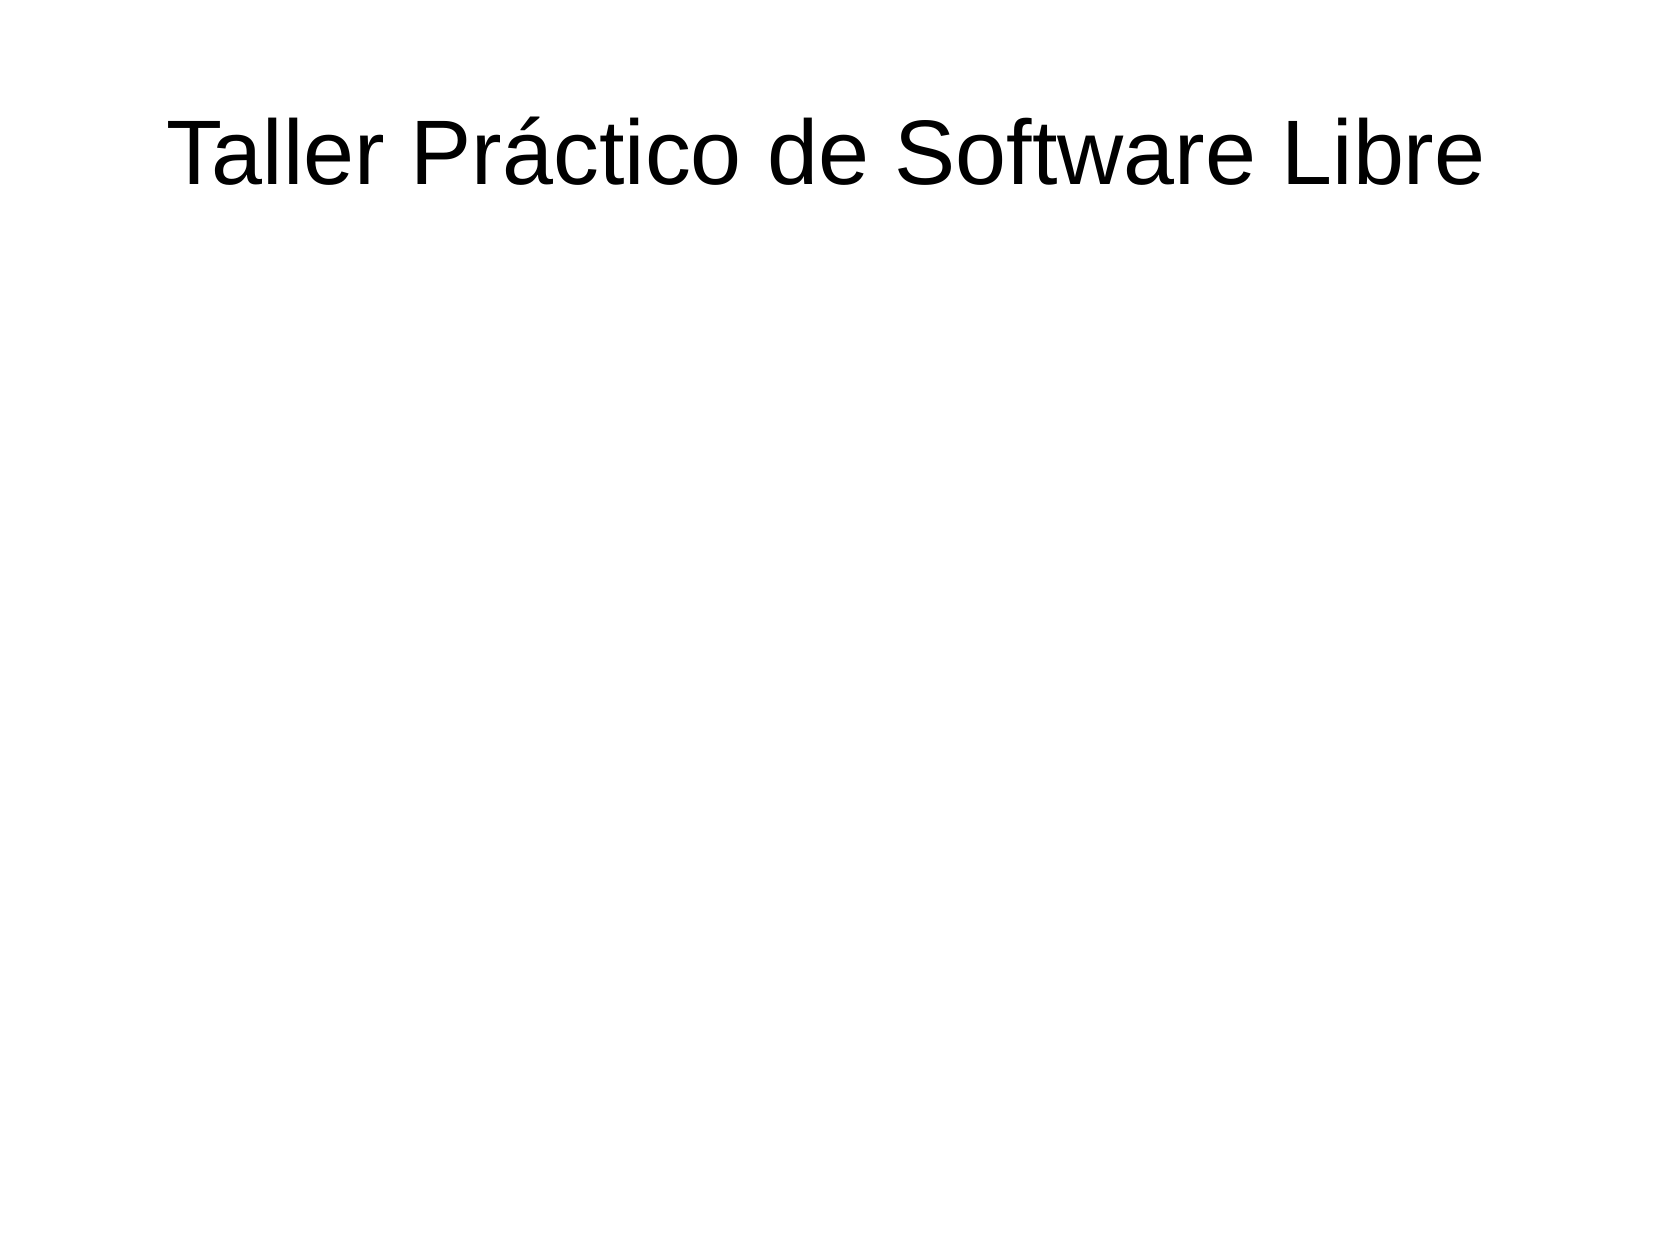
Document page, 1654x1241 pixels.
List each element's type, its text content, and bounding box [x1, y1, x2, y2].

title Taller Práctico de Software Libre [82, 49, 1571, 257]
